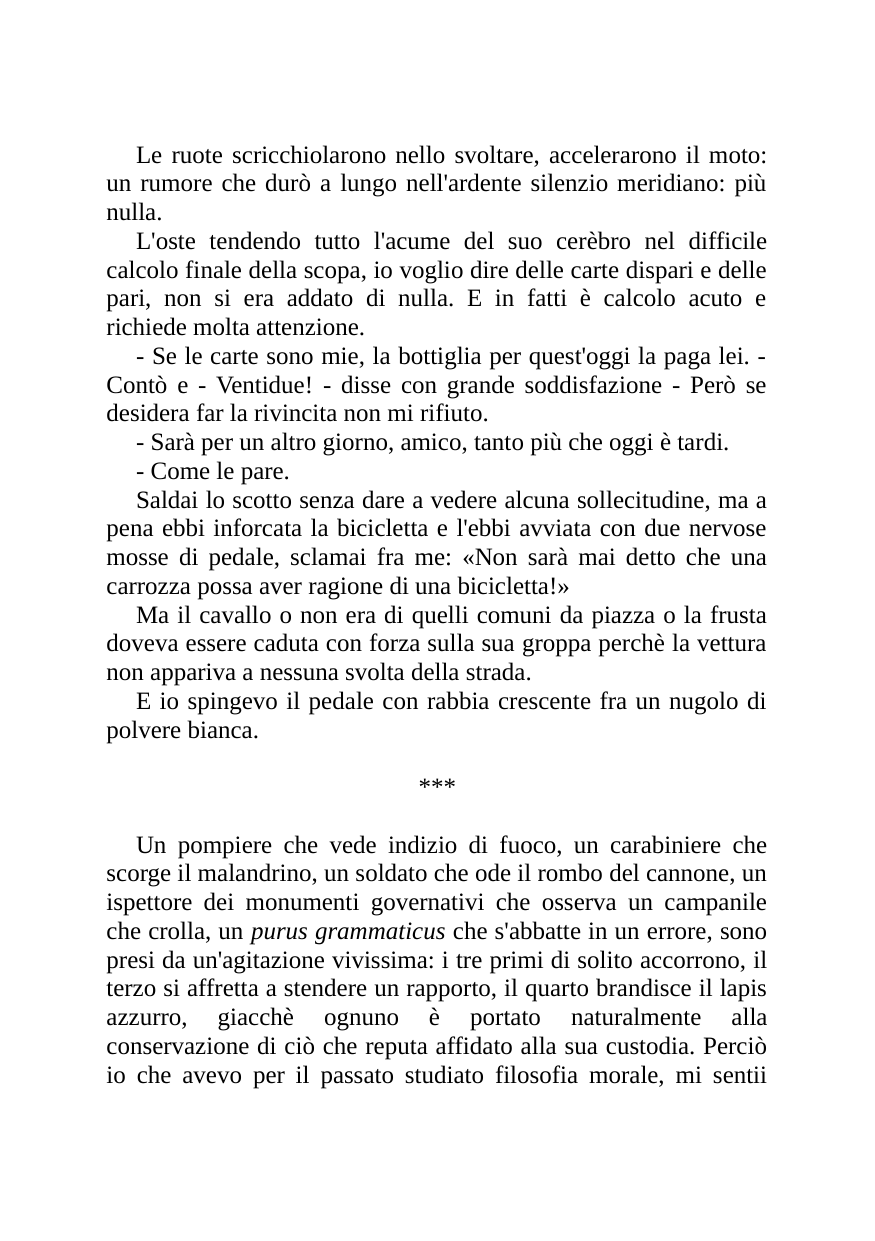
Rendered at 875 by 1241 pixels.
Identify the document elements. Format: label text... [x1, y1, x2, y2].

text Le ruote scricchiolarono nello svoltare, accelerarono il moto: un rumore che durò a lungo nell'ardente silenzio meridiano: più nulla. [106, 140, 768, 226]
text E io spingevo il pedale con rabbia crescente fra un nugolo di polvere bianca. [106, 686, 768, 743]
text Ma il cavallo o non era di quelli comuni da piazza o la frusta doveva essere caduta con forza sulla sua groppa perchè la vettura non appariva a nessuna svolta della strada. [106, 600, 768, 686]
text *** [106, 772, 768, 801]
text Saldai lo scotto senza dare a vedere alcuna sollecitudine, ma a pena ebbi inforcata la bicicletta e l'ebbi avviata con due nervose mosse di pedale, sclamai fra me: «Non sarà mai detto che una carrozza possa aver ragione di una bicicletta!» [106, 485, 768, 600]
text - Sarà per un altro giorno, amico, tanto più che oggi è tardi. [106, 427, 768, 456]
text - Come le pare. [106, 456, 768, 485]
text L'oste tendendo tutto l'acume del suo cerèbro nel difficile calcolo finale della scopa, io voglio dire delle carte dispari e delle pari, non si era addato di nulla. E in fatti è calcolo acuto e richiede molta attenzione. [106, 226, 768, 341]
text - Se le carte sono mie, la bottiglia per quest'oggi la paga lei. - Contò e - Ventidue! - disse con grande soddisfazione - Però se desidera far la rivincita non mi rifiuto. [106, 341, 768, 427]
text Un pompiere che vede indizio di fuoco, un carabiniere che scorge il malandrino, un soldato che ode il rombo del cannone, un ispettore dei monumenti governativi che osserva un campanile che crolla, un purus grammaticus che s'abbatte in un errore, sono presi da un'agitazione vivissima: i tre primi di solito accorrono, il terzo si affretta a stendere un rapporto, il quarto brandisce il lapis azzurro, giacchè ognuno è portato naturalmente alla conservazione di ciò che reputa affidato alla sua custodia. Perciò io che avevo per il passato studiato filosofia morale, mi sentii [106, 830, 768, 1088]
